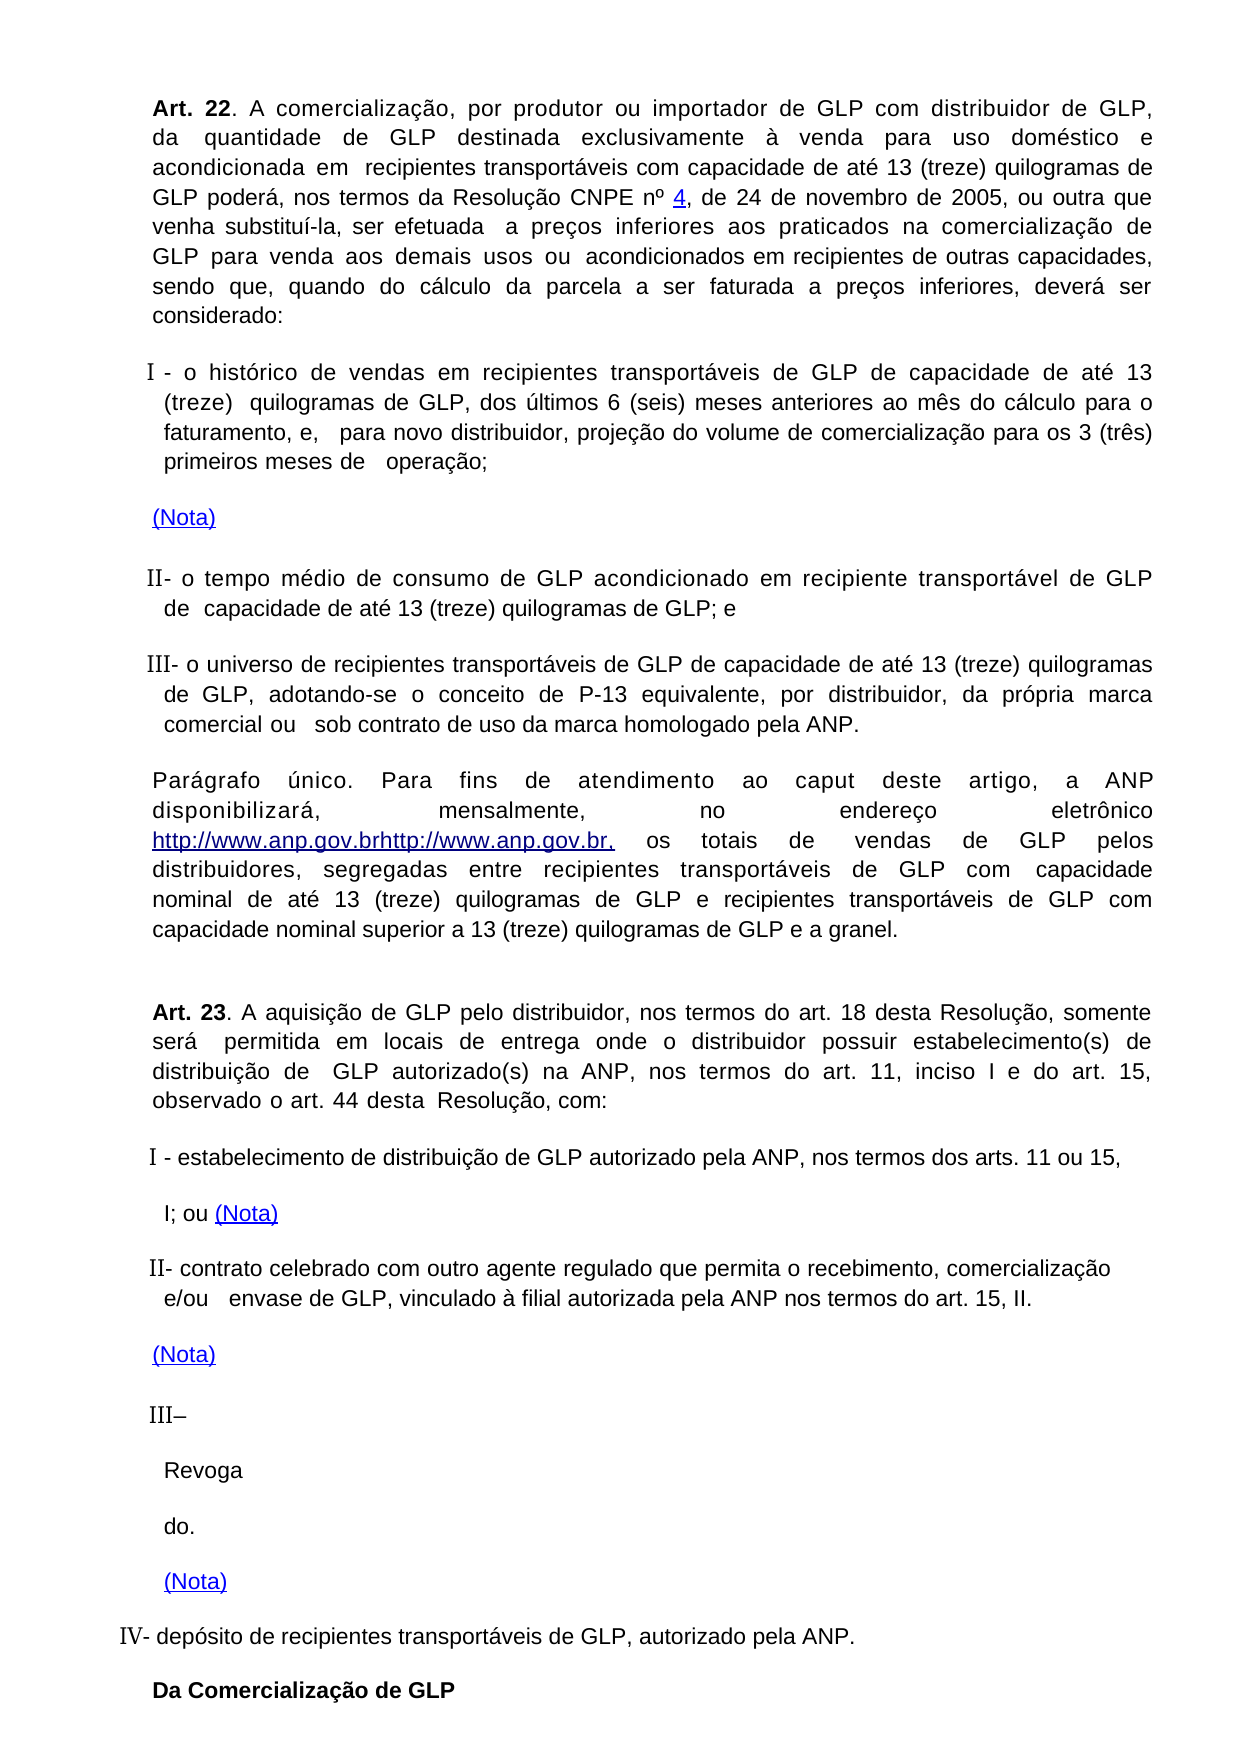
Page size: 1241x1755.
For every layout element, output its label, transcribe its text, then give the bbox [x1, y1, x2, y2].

list – Revogado. (Nota) [152, 1402, 247, 1594]
text (Nota) [152, 1341, 1163, 1368]
list - o histórico de vendas em recipientes transportáveis de GLP de capacidade de até 13 (treze) quilogramas de GLP, dos últimos 6 (seis) meses anteriores ao mês do cálculo para o faturamento, e, para novo distribuidor, projeção do volume de comercialização para os 3 (três) primeiros meses de operação; [152, 358, 1153, 474]
list - depósito de recipientes transportáveis de GLP, autorizado pela ANP. [122, 1623, 1163, 1650]
text Art. 23. A aquisição de GLP pelo distribuidor, nos termos do art. 18 desta Resolução, somente será permitida em locais de entrega onde o distribuidor possuir estabelecimento(s) de distribuição de GLP autorizado(s) na ANP, nos termos do art. 11, inciso I e do art. 15, observado o art. 44 desta Resolução, com: [152, 998, 1152, 1114]
text Parágrafo único. Para fins de atendimento ao caput deste artigo, a ANP disponibilizará, mensalmente, no endereço eletrônico http://www.anp.gov.brhttp://www.anp.gov.br, os totais de vendas de GLP pelos distribuidores, segregadas entre recipientes transportáveis de GLP com capacidade nominal de até 13 (treze) quilogramas de GLP e recipientes transportáveis de GLP com capacidade nominal superior a 13 (treze) quilogramas de GLP e a granel. [152, 767, 1153, 942]
list - estabelecimento de distribuição de GLP autorizado pela ANP, nos termos dos arts. 11 ou 15, I; ou (Nota) [152, 1144, 1140, 1226]
subtitle Da Comercialização de GLP [152, 1677, 1163, 1703]
text (Nota) [152, 504, 1163, 531]
list - contrato celebrado com outro agente regulado que permita o recebimento, comercialização e/ou envase de GLP, vinculado à filial autorizada pela ANP nos termos do art. 15, II. [152, 1255, 1152, 1311]
list - o tempo médio de consumo de GLP acondicionado em recipiente transportável de GLP de capacidade de até 13 (treze) quilogramas de GLP; e [152, 564, 1153, 621]
text Art. 22. A comercialização, por produtor ou importador de GLP com distribuidor de GLP, da quantidade de GLP destinada exclusivamente à venda para uso doméstico e acondicionada em recipientes transportáveis com capacidade de até 13 (treze) quilogramas de GLP poderá, nos termos da Resolução CNPE nº 4, de 24 de novembro de 2005, ou outra que venha substituí-la, ser efetuada a preços inferiores aos praticados na comercialização de GLP para venda aos demais usos ou acondicionados em recipientes de outras capacidades, sendo que, quando do cálculo da parcela a ser faturada a preços inferiores, deverá ser considerado: [152, 94, 1153, 329]
list - o universo de recipientes transportáveis de GLP de capacidade de até 13 (treze) quilogramas de GLP, adotando-se o conceito de P-13 equivalente, por distribuidor, da própria marca comercial ou sob contrato de uso da marca homologado pela ANP. [152, 651, 1152, 737]
